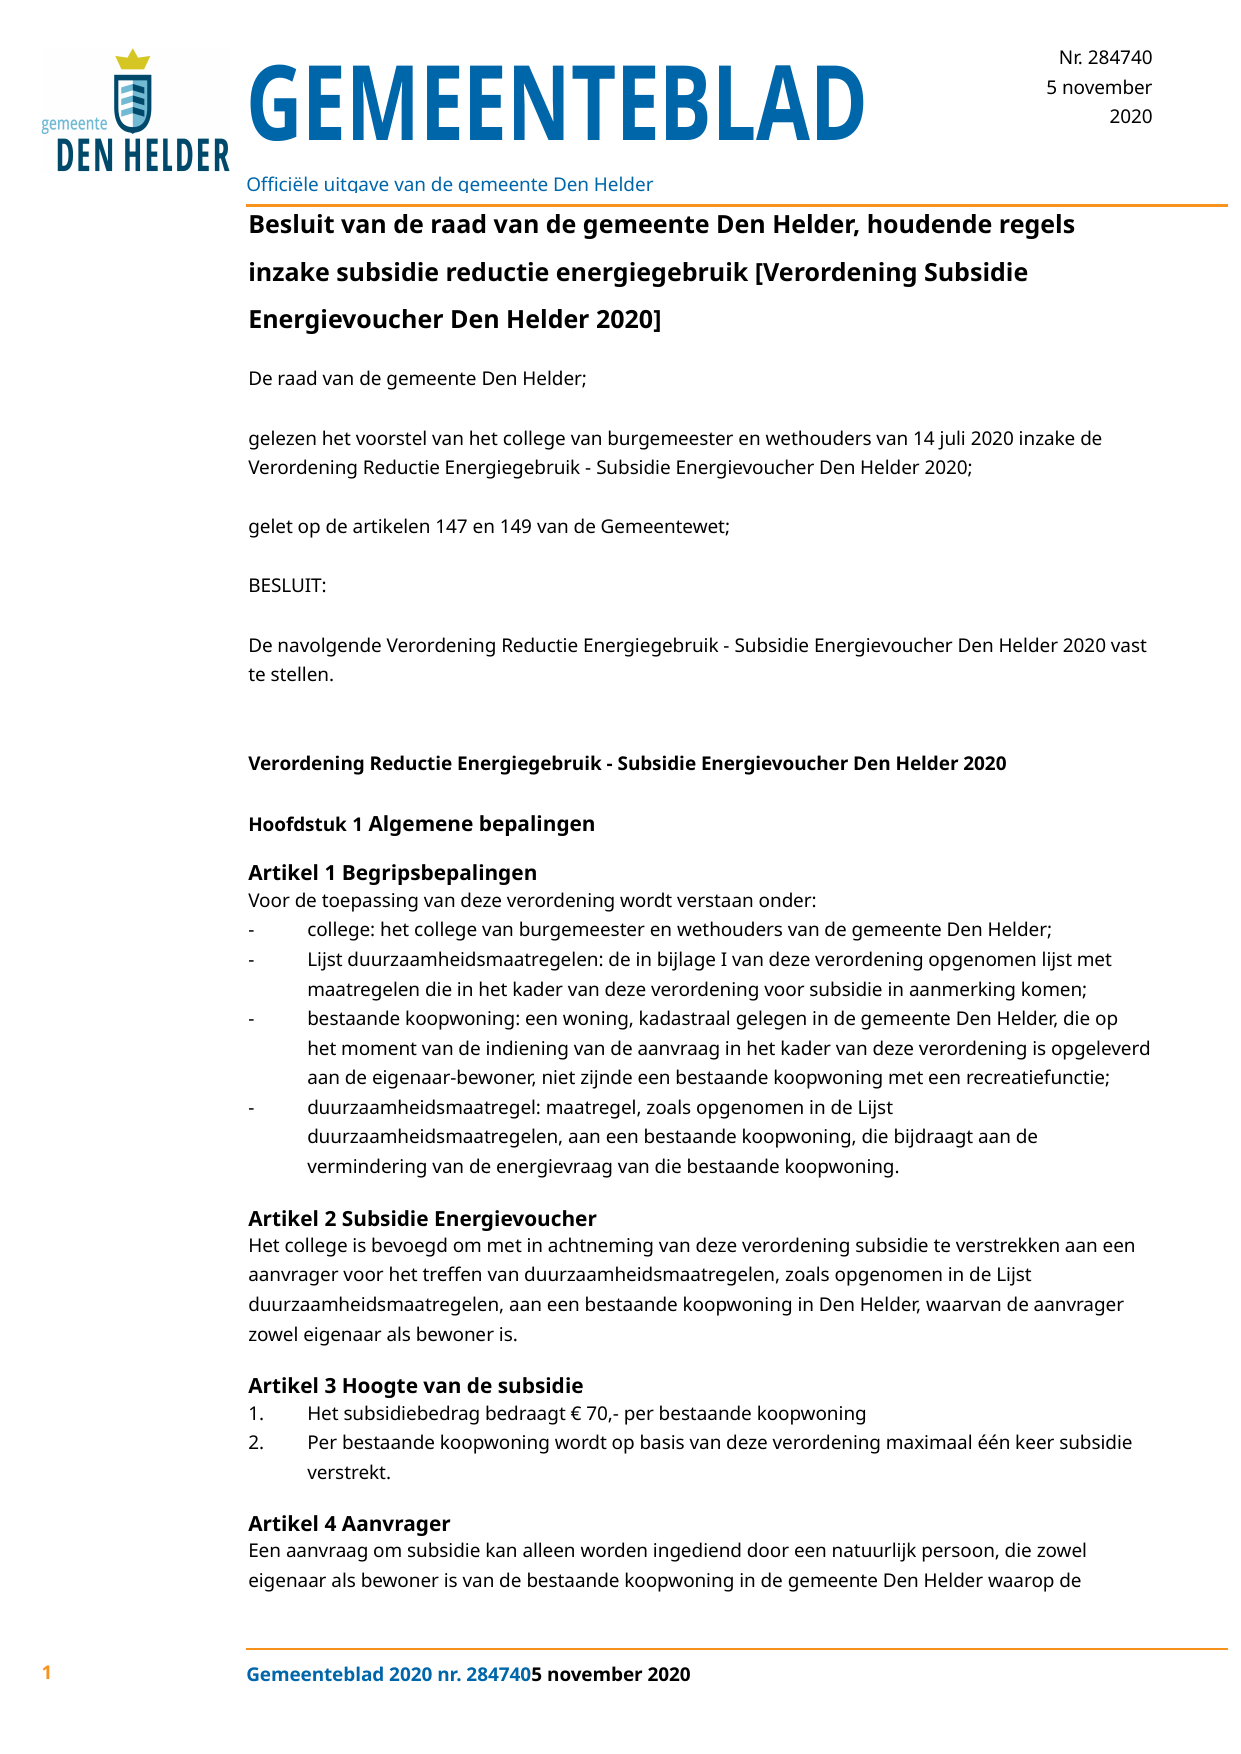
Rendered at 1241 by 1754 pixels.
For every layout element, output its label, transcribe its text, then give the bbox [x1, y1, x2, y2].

list bestaande koopwoning: een woning, kadastraal gelegen in de gemeente Den Helder, die op het moment van de indiening van de aanvraag in het kader van deze verordening is opgeleverd aan de eigenaar-bewoner, niet zijnde een bestaande koopwoning met een recreatiefunctie; [248, 1005, 1152, 1090]
text Het college is bevoegd om met in achtneming van deze verordening subsidie te verstrekken aan een aanvrager voor het treffen van duurzaamheidsmaatregelen, zoals opgenomen in de Lijst duurzaamheidsmaatregelen, aan een bestaande koopwoning in Den Helder, waarvan de aanvrager zowel eigenaar als bewoner is. [248, 1232, 1152, 1347]
text Artikel 4 Aanvrager [248, 1509, 1152, 1538]
list Per bestaande koopwoning wordt op basis van deze verordening maximaal één keer subsidie verstrekt. [248, 1429, 1152, 1484]
text gelet op de artikelen 147 en 149 van de Gemeentewet; [248, 513, 1152, 539]
text Besluit van de raad van de gemeente Den Helder, houdende regels inzake subsidie reductie energiegebruik [Verordening Subsidie Energievoucher Den Helder 2020] [248, 207, 1152, 336]
list college: het college van burgemeester en wethouders van de gemeente Den Helder; [248, 917, 1152, 942]
picture [220, 160, 224, 172]
text Hoofdstuk 1 Algemene bepalingen [248, 809, 1152, 838]
text De navolgende Verordening Reductie Energiegebruik - Subsidie Energievoucher Den Helder 2020 vast te stellen. [248, 632, 1152, 687]
text BESLUIT: [248, 573, 1152, 598]
picture [182, 144, 187, 165]
text Een aanvraag om subsidie kan alleen worden ingediend door een natuurlijk persoon, die zowel eigenaar als bewoner is van de bestaande koopwoning in de gemeente Den Helder waarop de [248, 1538, 1152, 1593]
text Verordening Reductie Energiegebruik - Subsidie Energievoucher Den Helder 2020 [248, 750, 1152, 776]
picture [130, 157, 135, 172]
picture [63, 144, 68, 165]
text Artikel 2 Subsidie Energievoucher [248, 1204, 1152, 1232]
text Artikel 1 Begripsbepalingen [248, 858, 1152, 887]
list duurzaamheidsmaatregel: maatregel, zoals opgenomen in de Lijst duurzaamheidsmaatregelen, aan een bestaande koopwoning, die bijdraagt aan de vermindering van de energievraag van die bestaande koopwoning. [248, 1094, 1152, 1179]
text De raad van de gemeente Den Helder; [248, 366, 1152, 391]
list Lijst duurzaamheidsmaatregelen: de in bijlage I van deze verordening opgenomen lijst met maatregelen die in het kader van deze verordening voor subsidie in aanmerking komen; [248, 946, 1152, 1001]
list Het subsidiebedrag bedraagt € 70,- per bestaande koopwoning [248, 1400, 1152, 1425]
text Artikel 3 Hoogte van de subsidie [248, 1371, 1152, 1400]
text gelezen het voorstel van het college van burgemeester en wethouders van 14 juli 2020 inzake de Verordening Reductie Energiegebruik - Subsidie Energievoucher Den Helder 2020; [248, 425, 1152, 480]
text Voor de toepassing van deze verordening wordt verstaan onder: [248, 887, 1152, 913]
picture [100, 154, 106, 172]
picture [41, 47, 231, 172]
